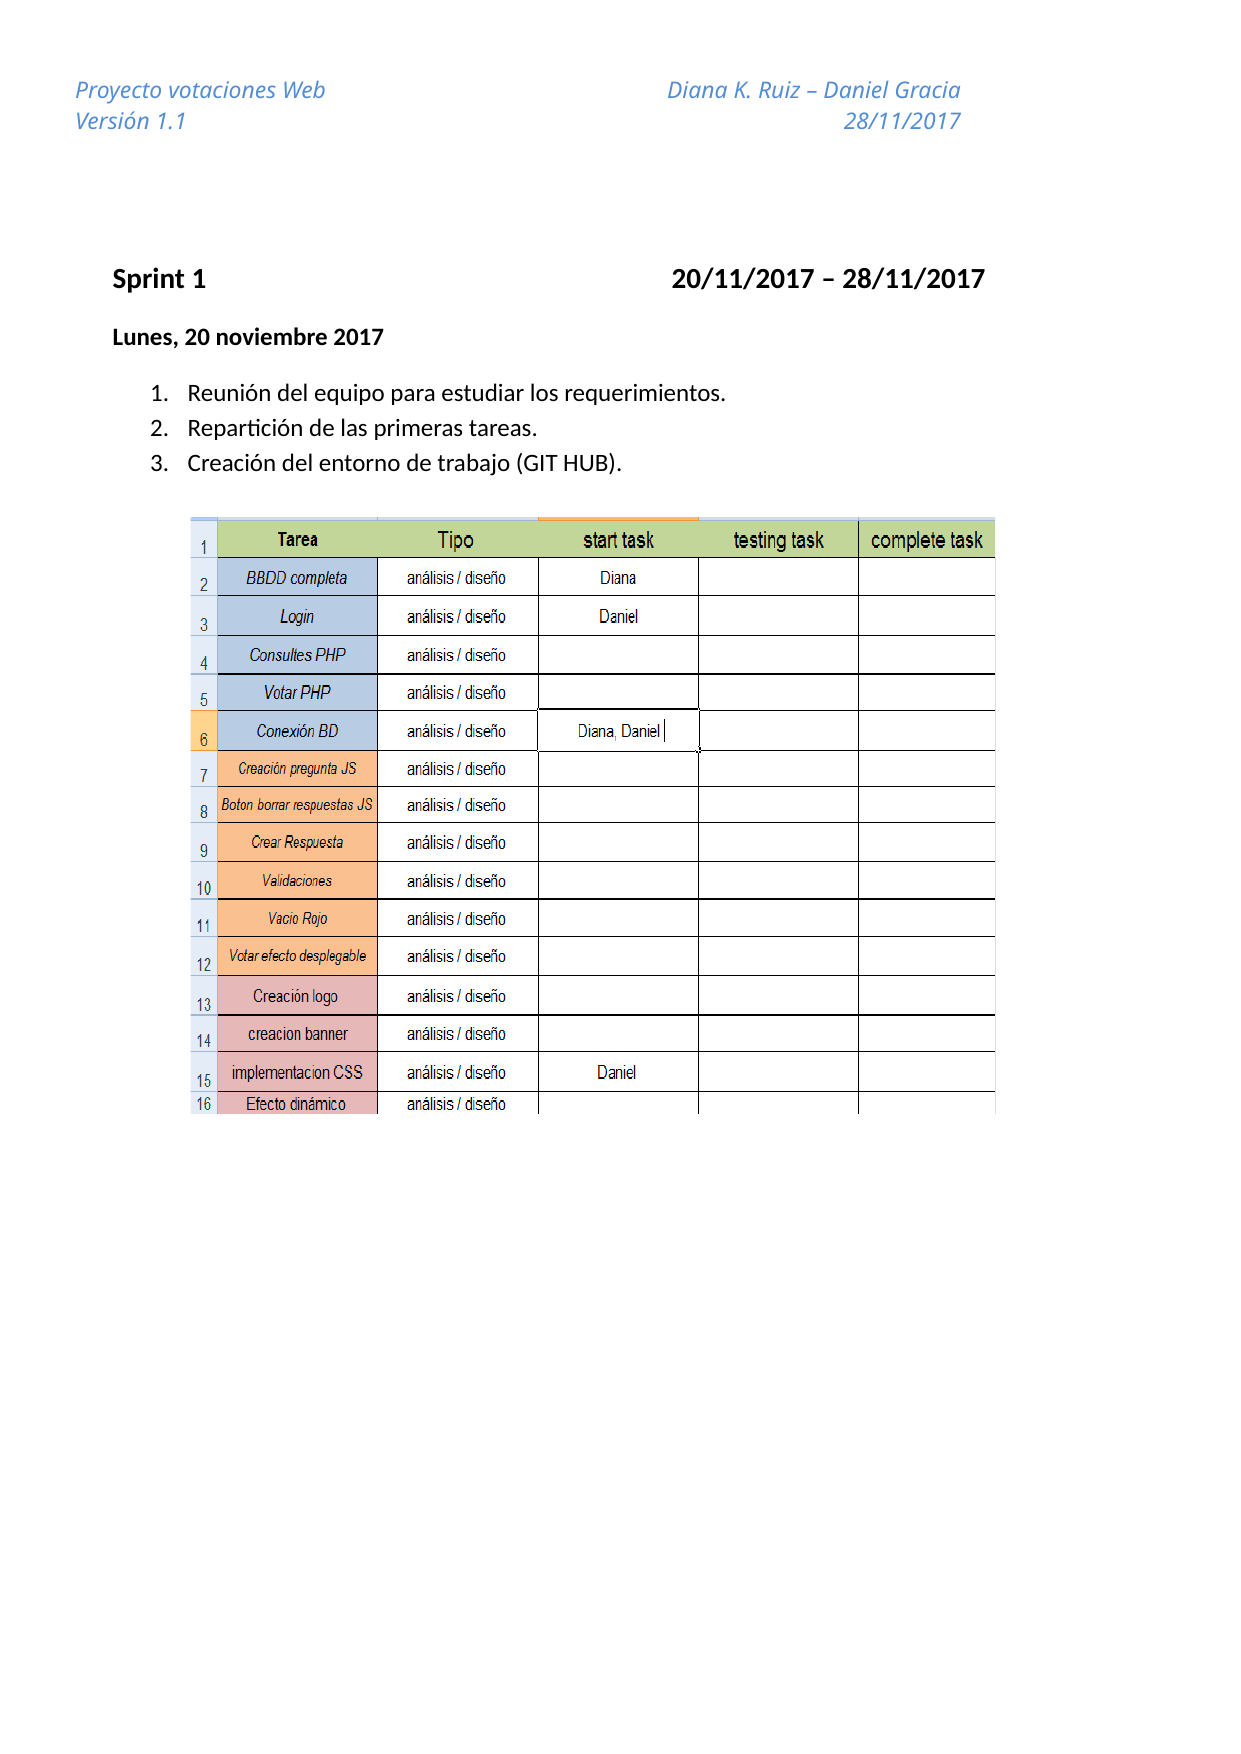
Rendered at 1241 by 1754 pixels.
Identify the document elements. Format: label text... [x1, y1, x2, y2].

list Reunión del equipo para estudiar los requerimientos. [150, 377, 1165, 408]
text Sprint 1 20/11/2017 – 28/11/2017 [112, 260, 1165, 295]
list Repartición de las primeras tareas. [150, 412, 1165, 443]
text Lunes, 20 noviembre 2017 [112, 322, 1165, 352]
list Creación del entorno de trabajo (GIT HUB). [150, 447, 1165, 478]
